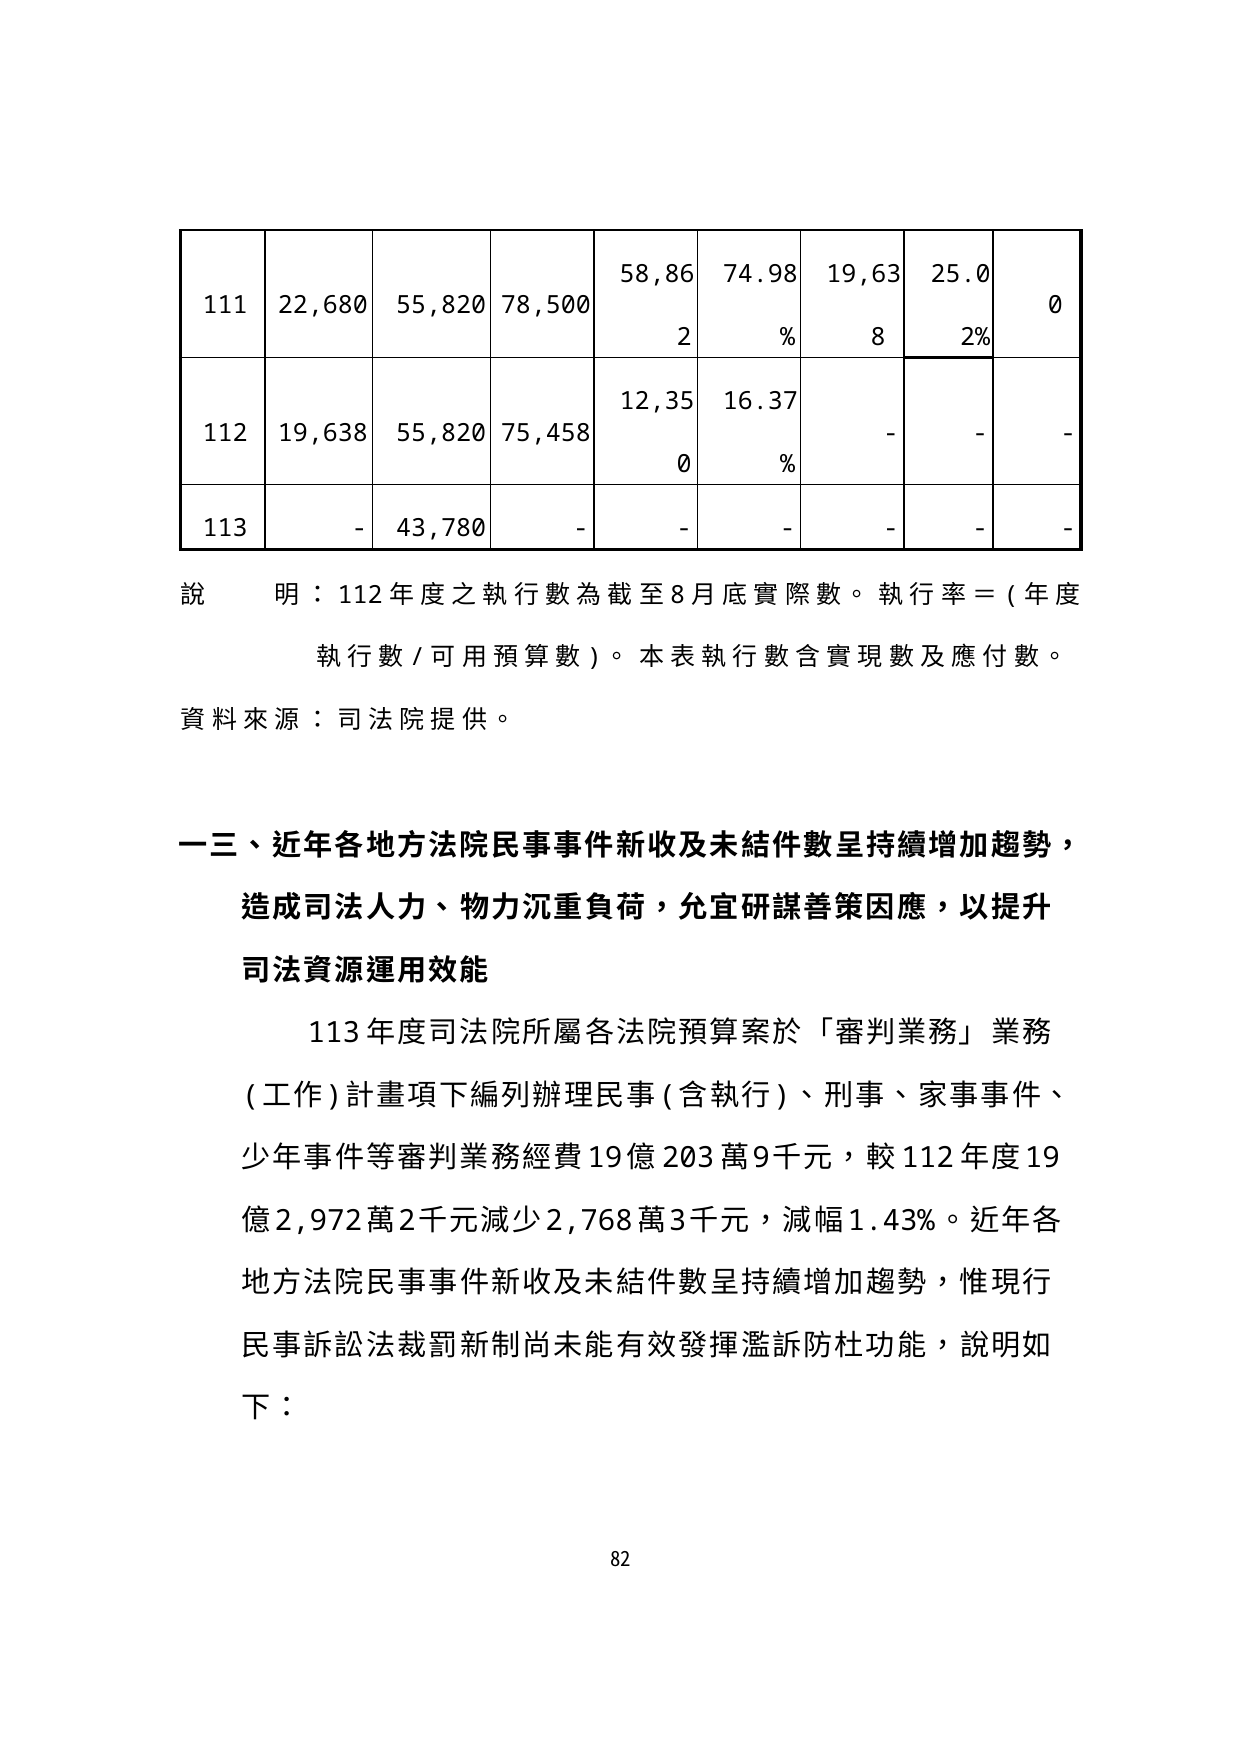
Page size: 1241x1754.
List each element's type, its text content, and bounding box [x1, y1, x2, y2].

table_cell - [698, 485, 800, 547]
table_cell 19,638 [266, 358, 372, 483]
table_cell 78,500 [491, 231, 593, 356]
table_cell 111 [182, 231, 264, 356]
table_cell 12,350 [595, 358, 697, 483]
table_cell 75,458 [491, 358, 593, 483]
table_cell - [905, 485, 992, 547]
table_cell 0 [994, 231, 1079, 356]
table_cell 25.02% [905, 231, 992, 356]
table_cell 19,638 [801, 231, 903, 356]
table_cell 43,780 [373, 485, 490, 547]
text 一三、近年各地方法院民事事件新收及未結件數呈持續增加趨勢，造成司法人力、物力沉重負荷，允宜研謀善策因應，以提升司法資源運用效能 [177, 801, 1063, 988]
table_cell 58,862 [595, 231, 697, 356]
table_cell 112 [182, 358, 264, 483]
text 資料來源：司法院提供。 [177, 676, 1063, 738]
table_cell - [266, 485, 372, 547]
table_cell - [801, 485, 903, 547]
table_cell 22,680 [266, 231, 372, 356]
table_cell - [994, 485, 1079, 547]
table_cell 55,820 [373, 231, 490, 356]
table_cell 74.98% [698, 231, 800, 356]
text 說 明：112年度之執行數為截至8月底實際數。執行率＝(年度執行數/可用預算數)。本表執行數含實現數及應付數。 [177, 551, 1092, 676]
table_cell 55,820 [373, 358, 490, 483]
table_cell 113 [182, 485, 264, 547]
table_cell - [801, 358, 903, 483]
table_cell - [905, 359, 992, 483]
table_cell - [491, 485, 593, 547]
text 113年度司法院所屬各法院預算案於「審判業務」業務(工作)計畫項下編列辦理民事(含執行)、刑事、家事事件、少年事件等審判業務經費19億203萬9千元，較112年度19億2,972萬2千元減少2,768萬3千元，減幅1.43%。近年各地方法院民事事件新收及未結件數呈持續增加趨勢，惟現行民事訴訟法裁罰新制尚未能有效發揮濫訴防杜功能，說明如下： [236, 988, 1063, 1426]
table_cell - [595, 485, 697, 547]
table_cell - [994, 358, 1079, 483]
table_cell 16.37% [698, 358, 800, 483]
